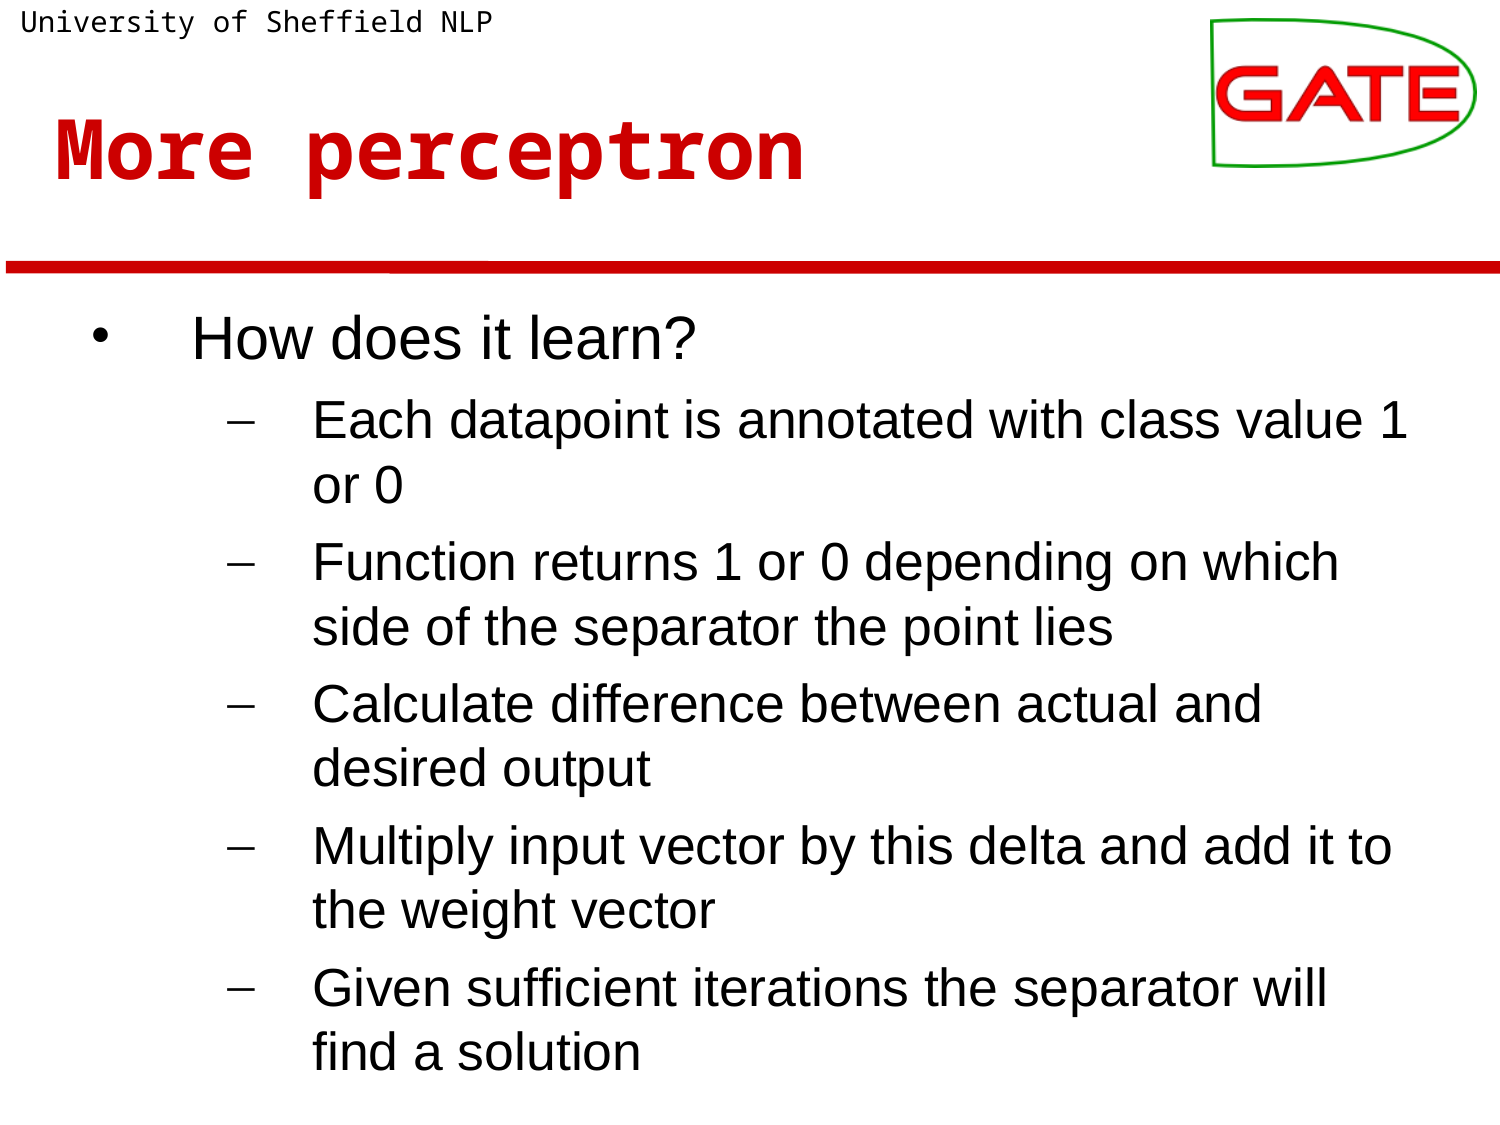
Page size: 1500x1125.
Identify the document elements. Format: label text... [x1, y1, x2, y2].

title More perceptron [41, 37, 1391, 254]
picture [1210, 18, 1477, 168]
list How does it learn? Each datapoint is annotated with class value 1 or 0 Function returns 1 or 0 depending on which side of the separator the point lies Calculate difference between actual and desired output Multiply input vector by this delta and add it to the weight vector Given sufficient iterations the separator will find a solution [75, 290, 1425, 1093]
